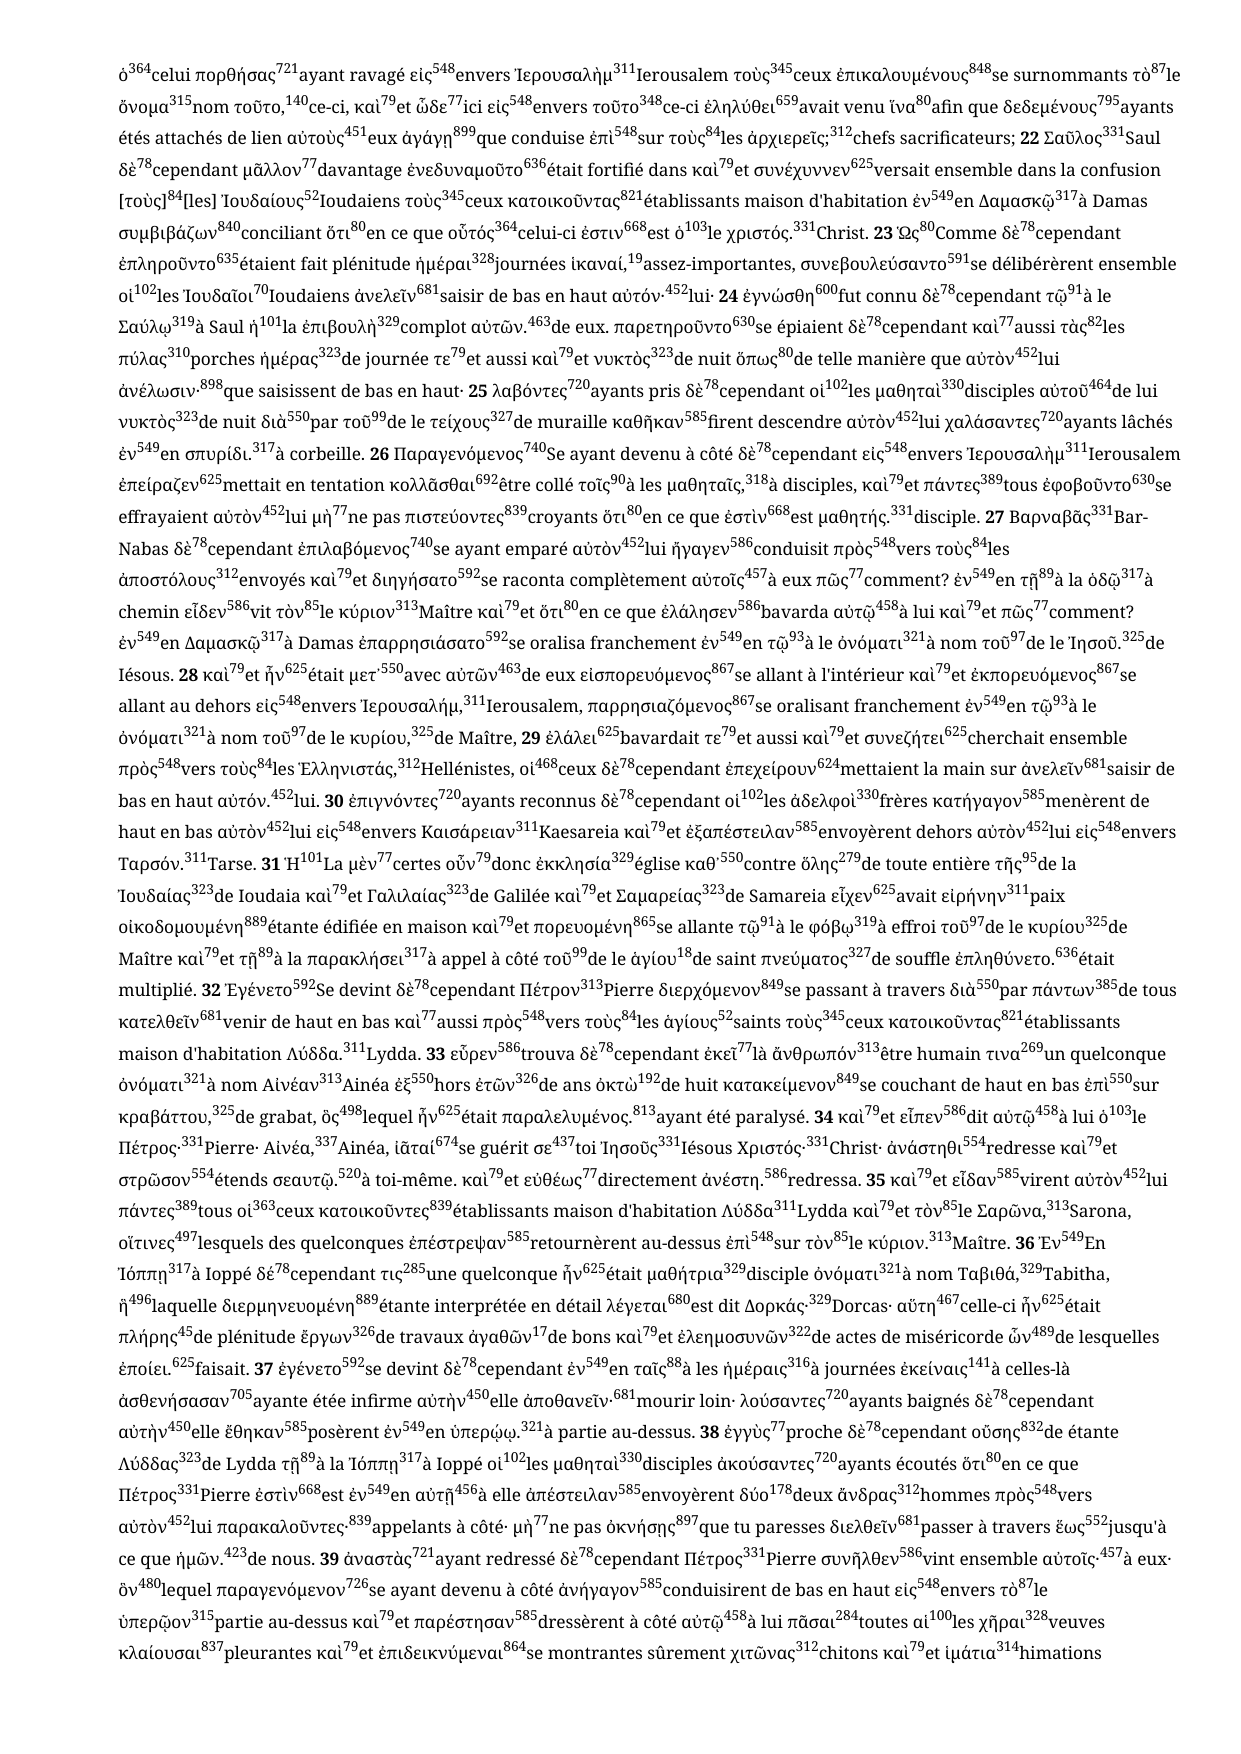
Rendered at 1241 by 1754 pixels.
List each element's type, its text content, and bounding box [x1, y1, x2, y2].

text 1 Ὁ103Le δὲ78cependant Σαῦλος331Saul ἔτι77encore ἐμπνέων840inspirant souffle ἀπειλῆς323de menace καὶ79et φόνου325de meurtre εἰς548envers τοὺς84les μαθητὰς312disciples τοῦ97de le κυρίου,325de Maître, προσελθὼν721ayant venu vers τῷ91à le ἀρχιερεῖ319à chef sacrificateur 2 ᾐτήσατο592se demanda παρ᾽550à côté αὐτοῦ464de lui ἐπιστολὰς310épîtres εἰς548envers Δαμασκὸν311Damas πρὸς548vers τὰς82les συναγωγάς,310synagogues, ὅπως80de telle manière que ἐάν80si le cas échéant τινας372des quelconques εὕρῃ899que trouve τῆς95de la ὁδοῦ323de chemin ὄντας,821étants, ἄνδρας312hommes τε79et aussi καὶ79et γυναῖκας,310femmes, δεδεμένους795ayants étés attachés de lien ἀγάγῃ899que conduise εἰς548envers Ἰερουσαλήμ.311Ierousalem. 3 Ἐν549En δὲ78cependant τῷ354à ce πορεύεσθαι690se aller ἐγένετο592se devint αὐτὸν452lui ἐγγίζειν689approcher τῇ89à la Δαμασκῷ,317à Damas, ἐξαίφνης77soudainement τε79et aussi αὐτὸν452lui περιήστραψεν586éclaira autour φῶς333lumière ἐκ550hors τοῦ97de le οὐρανοῦ325de ciel 4 καὶ79et πεσὼν721ayant tombé ἐπὶ548sur τὴν83la γῆν311terre ἤκουσεν586écouta φωνὴν311son de voix λέγουσαν820disante αὐτῷ·458à lui· Σαοὺλ337Saoul Σαούλ,337Saoul, τί399quel με417moi διώκεις;666tu poursuis; 5 εἶπεν586dit δέ·78cependant· τίς410quel εἶ,666tu es, κύριε;337Maître; ὁ469celui δέ·78cependant· ἐγώ431moi εἰμι664je suis Ἰησοῦς331Iésous ὃν480lequel σὺ448toi διώκεις·666tu poursuis· 6 ἀλλ᾽79mais ἀνάστηθι554redresse καὶ79et εἴσελθε554viens à l'intérieur εἰς548envers τὴν83la πόλιν311cité καὶ79et λαληθήσεταί619sera bavardé σοι439à toi ὅ482lequel τί375un quelconque σε437toi δεῖ668attache de lien ποιεῖν.689faire. 7 οἱ102les δὲ78cependant ἄνδρες330hommes οἱ497ceux συνοδεύοντες839cheminants avec αὐτῷ458à lui εἱστήκεισαν658avaient dressé ἐνεοί,70muets, ἀκούοντες839écoutants μὲν79certes τῆς95de la φωνῆς323de son de voix μηδένα373pas un δὲ78cependant θεωροῦντες.839observants. 8 ἠγέρθη600fut éveillé δὲ78cependant Σαῦλος331Saul ἀπὸ550au loin τῆς95de la γῆς,323de terre, ἀνεῳγμένων806de ayants étés ouverts δὲ78cependant τῶν96de les ὀφθαλμῶν324de yeux αὐτοῦ464de lui οὐδὲν375aucun ἔβλεπεν·625regardait· χειραγωγοῦντες839menants en main δὲ78cependant αὐτὸν452lui εἰσήγαγον585conduisirent à l'intérieur εἰς548envers Δαμασκόν.311Damas. 9 καὶ79et ἦν625était ἡμέρας310journées τρεῖς176trois μὴ77ne pas βλέπων840regardant καὶ79et οὐκ77non ἔφαγεν586mangea οὐδὲ79non cependant ἔπιεν.586but. 10 Ἦν625Était δέ78cependant τις287un quelconque μαθητὴς331disciple ἐν549en Δαμασκῷ317à Damas ὀνόματι321à nom Ἁνανίας,331Ananias, καὶ79et εἶπεν586dit πρὸς548vers αὐτὸν452lui ἐν549en ὁράματι321à vision ὁ103le κύριος·331Maître· Ἁνανία.337Ananias. ὁ469celui δὲ78cependant εἶπεν·586dit· ἰδοὺ306voici ἐγώ,431moi, κύριε.337Maître. 11 ὁ103le δὲ78cependant κύριος331Maître πρὸς548vers αὐτόν·452lui· ἀναστὰς721ayant redressé πορεύθητι563sois allé ἐπὶ548sur τὴν83la ῥύμην311rue τὴν344celle καλουμένην873étante appelée Εὐθεῖαν30Directe καὶ79et ζήτησον554cherche ἐν549en οἰκίᾳ317à maison d'habitation Ἰούδα325de Iouda Σαῦλον313Saul ὀνόματι321à nom Ταρσέα·313De Tarse· ἰδοὺ306voici γὰρ79car προσεύχεται674se prie 12 καὶ79et εἶδεν586vit ἄνδρα313homme [ἐν549[en ὁράματι]321à vision] Ἁνανίαν313Ananias ὀνόματι321à nom εἰσελθόντα707ayant venu à l'intérieur καὶ79et ἐπιθέντα707ayant surposé αὐτῷ458à lui [τὰς]242[les] χεῖρας310mains ὅπως80de telle manière que ἀναβλέψῃ.899que regarde de bas en haut. 13 ἀπεκρίθη600fut répondu δὲ78cependant Ἁνανίας·331Ananias· κύριε,337Maître, ἤκουσα582j'écoutai ἀπὸ550au loin πολλῶν383de nombreux περὶ550autour τοῦ97de le ἀνδρὸς325de homme τούτου150de celui-ci ὅσα296autant lesquels κακὰ54malicieux τοῖς90à les ἁγίοις58à saints σου442de toi ἐποίησεν586fit ἐν549en Ἰερουσαλήμ·317à Ierousalem· 14 καὶ79et ὧδε77ici ἔχει668a ἐξουσίαν311autorité παρὰ550à côté τῶν96de les ἀρχιερέων324de chefs sacrificateurs δῆσαι681attacher de lien πάντας372tous τοὺς345ceux ἐπικαλουμένους848se surnommants τὸ87le ὄνομά315nom σου.442de toi. 15 εἶπεν586dit δὲ78cependant πρὸς548vers αὐτὸν452lui ὁ103le κύριος·331Maître· πορεύου,574te va, ὅτι80en ce que σκεῦος333ustensile ἐκλογῆς323de élection ἐστίν668est μοι420à moi οὗτος364celui-ci τοῦ360de ce βαστάσαι681porter τὸ87le ὄνομά315nom μου424de moi ἐνώπιον552en devant ἐθνῶν326de ethnies τε79et aussi καὶ77aussi βασιλέων324de rois υἱῶν324de fils τε79et aussi Ἰσραήλ·325de Israël· 16 ἐγὼ431moi γὰρ79car ὑποδείξω602je montrerai en dessous αὐτῷ458à lui ὅσα481autant lesquels δεῖ668attache de lien αὐτὸν452lui ὑπὲρ550au-dessus τοῦ99de le ὀνόματός327de nom μου424de moi παθεῖν.681souffrir. 17 Ἀπῆλθεν586Éloigna δὲ78cependant Ἁνανίας331Ananias καὶ79et εἰσῆλθεν586vint à l'intérieur εἰς548envers τὴν83la οἰκίαν311maison d'habitation καὶ79et ἐπιθεὶς721ayant surposé ἐπ᾽548sur αὐτὸν452lui τὰς242les χεῖρας310mains εἶπεν·586dit· Σαοὺλ337Saoul ἀδελφέ,337frère, ὁ103le κύριος331Maître ἀπέσταλκέν642a envoyé με,417moi, Ἰησοῦς331Iésous ὁ364celui ὀφθείς760ayant été vu σοι439à toi ἐν549en τῇ89à la ὁδῷ317à chemin ᾗ484à laquelle ἤρχου,629tu te venais, ὅπως80de telle manière que ἀναβλέψῃς897que tu regardes de bas en haut καὶ79et πλησθῇς909que tu sois rempli πνεύματος327de souffle ἁγίου.18de saint. 18 καὶ79et εὐθέως77directement ἀπέπεσαν585tombèrent loin αὐτοῦ464de lui ἀπὸ550au loin τῶν96de les ὀφθαλμῶν324de yeux ὡς80comme λεπίδες,328écailles, ἀνέβλεψέν586regarda de bas en haut τε79et aussi καὶ79et ἀναστὰς721ayant redressé ἐβαπτίσθη600fut baptisé 19 καὶ79et λαβὼν721ayant pris τροφὴν311nourriture ἐνισχύθη.600fut fortifié intérieurement. Ἐγένετο592Se devint δὲ78cependant μετὰ550avec τῶν96de les ἐν549en Δαμασκῷ317à Damas μαθητῶν324de disciples ἡμέρας310journées τινὰς266des quelconques 20 καὶ79et εὐθέως77directement ἐν549en ταῖς88à les συναγωγαῖς316à synagogues ἐκήρυσσεν625annonçait τὸν85le Ἰησοῦν313Iésous ὅτι80en ce que οὗτός364celui-ci ἐστιν668est ὁ103le υἱὸς331fils τοῦ97de le θεοῦ.325de Dieu. 21 ἐξίσταντο630se extasiaient δὲ78cependant πάντες389tous οἱ363ceux ἀκούοντες839écoutants καὶ79et ἔλεγον·624disaient· οὐχ340non οὗτός364celui-ci ἐστιν668est ὁ364celui πορθήσας721ayant ravagé εἰς548envers Ἰερουσαλὴμ311Ierousalem τοὺς345ceux ἐπικαλουμένους848se surnommants τὸ87le ὄνομα315nom τοῦτο,140ce-ci, καὶ79et ὧδε77ici εἰς548envers τοῦτο348ce-ci ἐληλύθει659avait venu ἵνα80afin que δεδεμένους795ayants étés attachés de lien αὐτοὺς451eux ἀγάγῃ899que conduise ἐπὶ548sur τοὺς84les ἀρχιερεῖς;312chefs sacrificateurs; 22 Σαῦλος331Saul δὲ78cependant μᾶλλον77davantage ἐνεδυναμοῦτο636était fortifié dans καὶ79et συνέχυννεν625versait ensemble dans la confusion [τοὺς]84[les] Ἰουδαίους52Ioudaiens τοὺς345ceux κατοικοῦντας821établissants maison d'habitation ἐν549en Δαμασκῷ317à Damas συμβιβάζων840conciliant ὅτι80en ce que οὗτός364celui-ci ἐστιν668est ὁ103le χριστός.331Christ. 23 Ὡς80Comme δὲ78cependant ἐπληροῦντο635étaient fait plénitude ἡμέραι328journées ἱκαναί,19assez-importantes, συνεβουλεύσαντο591se délibérèrent ensemble οἱ102les Ἰουδαῖοι70Ioudaiens ἀνελεῖν681saisir de bas en haut αὐτόν·452lui· 24 ἐγνώσθη600fut connu δὲ78cependant τῷ91à le Σαύλῳ319à Saul ἡ101la ἐπιβουλὴ329complot αὐτῶν.463de eux. παρετηροῦντο630se épiaient δὲ78cependant καὶ77aussi τὰς82les πύλας310porches ἡμέρας323de journée τε79et aussi καὶ79et νυκτὸς323de nuit ὅπως80de telle manière que αὐτὸν452lui ἀνέλωσιν·898que saisissent de bas en haut· 25 λαβόντες720ayants pris δὲ78cependant οἱ102les μαθηταὶ330disciples αὐτοῦ464de lui νυκτὸς323de nuit διὰ550par τοῦ99de le τείχους327de muraille καθῆκαν585firent descendre αὐτὸν452lui χαλάσαντες720ayants lâchés ἐν549en σπυρίδι.317à corbeille. 26 Παραγενόμενος740Se ayant devenu à côté δὲ78cependant εἰς548envers Ἰερουσαλὴμ311Ierousalem ἐπείραζεν625mettait en tentation κολλᾶσθαι692être collé τοῖς90à les μαθηταῖς,318à disciples, καὶ79et πάντες389tous ἐφοβοῦντο630se effrayaient αὐτὸν452lui μὴ77ne pas πιστεύοντες839croyants ὅτι80en ce que ἐστὶν668est μαθητής.331disciple. 27 Βαρναβᾶς331Bar-Nabas δὲ78cependant ἐπιλαβόμενος740se ayant emparé αὐτὸν452lui ἤγαγεν586conduisit πρὸς548vers τοὺς84les ἀποστόλους312envoyés καὶ79et διηγήσατο592se raconta complètement αὐτοῖς457à eux πῶς77comment? ἐν549en τῇ89à la ὁδῷ317à chemin εἶδεν586vit τὸν85le κύριον313Maître καὶ79et ὅτι80en ce que ἐλάλησεν586bavarda αὐτῷ458à lui καὶ79et πῶς77comment? ἐν549en Δαμασκῷ317à Damas ἐπαρρησιάσατο592se oralisa franchement ἐν549en τῷ93à le ὀνόματι321à nom τοῦ97de le Ἰησοῦ.325de Iésous. 28 καὶ79et ἦν625était μετ᾽550avec αὐτῶν463de eux εἰσπορευόμενος867se allant à l'intérieur καὶ79et ἐκπορευόμενος867se allant au dehors εἰς548envers Ἰερουσαλήμ,311Ierousalem, παρρησιαζόμενος867se oralisant franchement ἐν549en τῷ93à le ὀνόματι321à nom τοῦ97de le κυρίου,325de Maître, 29 ἐλάλει625bavardait τε79et aussi καὶ79et συνεζήτει625cherchait ensemble πρὸς548vers τοὺς84les Ἑλληνιστάς,312Hellénistes, οἱ468ceux δὲ78cependant ἐπεχείρουν624mettaient la main sur ἀνελεῖν681saisir de bas en haut αὐτόν.452lui. 30 ἐπιγνόντες720ayants reconnus δὲ78cependant οἱ102les ἀδελφοὶ330frères κατήγαγον585menèrent de haut en bas αὐτὸν452lui εἰς548envers Καισάρειαν311Kaesareia καὶ79et ἐξαπέστειλαν585envoyèrent dehors αὐτὸν452lui εἰς548envers Ταρσόν.311Tarse. 31 Ἡ101La μὲν77certes οὖν79donc ἐκκλησία329église καθ᾽550contre ὅλης279de toute entière τῆς95de la Ἰουδαίας323de Ioudaia καὶ79et Γαλιλαίας323de Galilée καὶ79et Σαμαρείας323de Samareia εἶχεν625avait εἰρήνην311paix οἰκοδομουμένη889étante édifiée en maison καὶ79et πορευομένη865se allante τῷ91à le φόβῳ319à effroi τοῦ97de le κυρίου325de Maître καὶ79et τῇ89à la παρακλήσει317à appel à côté τοῦ99de le ἁγίου18de saint πνεύματος327de souffle ἐπληθύνετο.636était multiplié. 32 Ἐγένετο592Se devint δὲ78cependant Πέτρον313Pierre διερχόμενον849se passant à travers διὰ550par πάντων385de tous κατελθεῖν681venir de haut en bas καὶ77aussi πρὸς548vers τοὺς84les ἁγίους52saints τοὺς345ceux κατοικοῦντας821établissants maison d'habitation Λύδδα.311Lydda. 33 εὗρεν586trouva δὲ78cependant ἐκεῖ77là ἄνθρωπόν313être humain τινα269un quelconque ὀνόματι321à nom Αἰνέαν313Ainéa ἐξ550hors ἐτῶν326de ans ὀκτὼ192de huit κατακείμενον849se couchant de haut en bas ἐπὶ550sur κραβάττου,325de grabat, ὃς498lequel ἦν625était παραλελυμένος.813ayant été paralysé. 34 καὶ79et εἶπεν586dit αὐτῷ458à lui ὁ103le Πέτρος·331Pierre· Αἰνέα,337Ainéa, ἰᾶταί674se guérit σε437toi Ἰησοῦς331Iésous Χριστός·331Christ· ἀνάστηθι554redresse καὶ79et στρῶσον554étends σεαυτῷ.520à toi-même. καὶ79et εὐθέως77directement ἀνέστη.586redressa. 35 καὶ79et εἶδαν585virent αὐτὸν452lui πάντες389tous οἱ363ceux κατοικοῦντες839établissants maison d'habitation Λύδδα311Lydda καὶ79et τὸν85le Σαρῶνα,313Sarona, οἵτινες497lesquels des quelconques ἐπέστρεψαν585retournèrent au-dessus ἐπὶ548sur τὸν85le κύριον.313Maître. 36 Ἐν549En Ἰόππῃ317à Ioppé δέ78cependant τις285une quelconque ἦν625était μαθήτρια329disciple ὀνόματι321à nom Ταβιθά,329Tabitha, ἣ496laquelle διερμηνευομένη889étante interprétée en détail λέγεται680est dit Δορκάς·329Dorcas· αὕτη467celle-ci ἦν625était πλήρης45de plénitude ἔργων326de travaux ἀγαθῶν17de bons καὶ79et ἐλεημοσυνῶν322de actes de miséricorde ὧν489de lesquelles ἐποίει.625faisait. 37 ἐγένετο592se devint δὲ78cependant ἐν549en ταῖς88à les ἡμέραις316à journées ἐκείναις141à celles-là ἀσθενήσασαν705ayante étée infirme αὐτὴν450elle ἀποθανεῖν·681mourir loin· λούσαντες720ayants baignés δὲ78cependant αὐτὴν450elle ἔθηκαν585posèrent ἐν549en ὑπερῴῳ.321à partie au-dessus. 38 ἐγγὺς77proche δὲ78cependant οὔσης832de étante Λύδδας323de Lydda τῇ89à la Ἰόππῃ317à Ioppé οἱ102les μαθηταὶ330disciples ἀκούσαντες720ayants écoutés ὅτι80en ce que Πέτρος331Pierre ἐστὶν668est ἐν549en αὐτῇ456à elle ἀπέστειλαν585envoyèrent δύο178deux ἄνδρας312hommes πρὸς548vers αὐτὸν452lui παρακαλοῦντες·839appelants à côté· μὴ77ne pas ὀκνήσῃς897que tu paresses διελθεῖν681passer à travers ἕως552jusqu'à ce que ἡμῶν.423de nous. 39 ἀναστὰς721ayant redressé δὲ78cependant Πέτρος331Pierre συνῆλθεν586vint ensemble αὐτοῖς·457à eux· ὃν480lequel παραγενόμενον726se ayant devenu à côté ἀνήγαγον585conduisirent de bas en haut εἰς548envers τὸ87le ὑπερῷον315partie au-dessus καὶ79et παρέστησαν585dressèrent à côté αὐτῷ458à lui πᾶσαι284toutes αἱ100les χῆραι328veuves κλαίουσαι837pleurantes καὶ79et ἐπιδεικνύμεναι864se montrantes sûrement χιτῶνας312chitons καὶ79et ἱμάτια314himations ὅσα481autant lesquels ἐποίει625faisait μετ᾽550avec αὐτῶν461de elles οὖσα838étante ἡ101la Δορκάς.329Dorcas. 40 ἐκβαλὼν721ayant éjecté δὲ78cependant ἔξω77au-dehors πάντας372tous ὁ103le Πέτρος331Pierre καὶ79et θεὶς721ayant posé τὰ246les γόνατα314genoux προσηύξατο592se pria καὶ79et ἐπιστρέψας721ayant retourné au-dessus πρὸς548vers τὸ87le σῶμα315corps εἶπεν·586dit· Ταβιθά,335Tabitha, ἀνάστηθι.554redresse. ἡ467celle δὲ78cependant ἤνοιξεν586ouvrit τοὺς84les ὀφθαλμοὺς312yeux αὐτῆς,462de elle, καὶ79et ἰδοῦσα719ayante vue τὸν85le Πέτρον313Pierre ἀνεκάθισεν.586assit de bas en haut. 41 δοὺς721ayant donné δὲ78cependant αὐτῇ456à elle χεῖρα311main ἀνέστησεν586redressa αὐτήν·450elle· φωνήσας721ayant sonné de voix δὲ78cependant τοὺς84les ἁγίους52saints καὶ79et τὰς82les χήρας310veuves παρέστησεν586dressa à côté αὐτὴν450elle ζῶσαν.820vivante. 42 γνωστὸν49connu δὲ78cependant ἐγένετο592se devint καθ᾽550contre ὅλης279de toute entière τῆς95de la Ἰόππης323de Ioppé καὶ79et ἐπίστευσαν585crurent πολλοὶ389nombreux ἐπὶ548sur τὸν85le κύριον.313Maître. 43 Ἐγένετο592Se devint δὲ78cependant ἡμέρας310journées ἱκανὰς266assez-importantes μεῖναι681rester ἐν549en Ἰόππῃ317à Ioppé παρά549à côté τινι275à un quelconque Σίμωνι319à Simon βυρσεῖ.319à tanneur. [118, 59, 1181, 1665]
